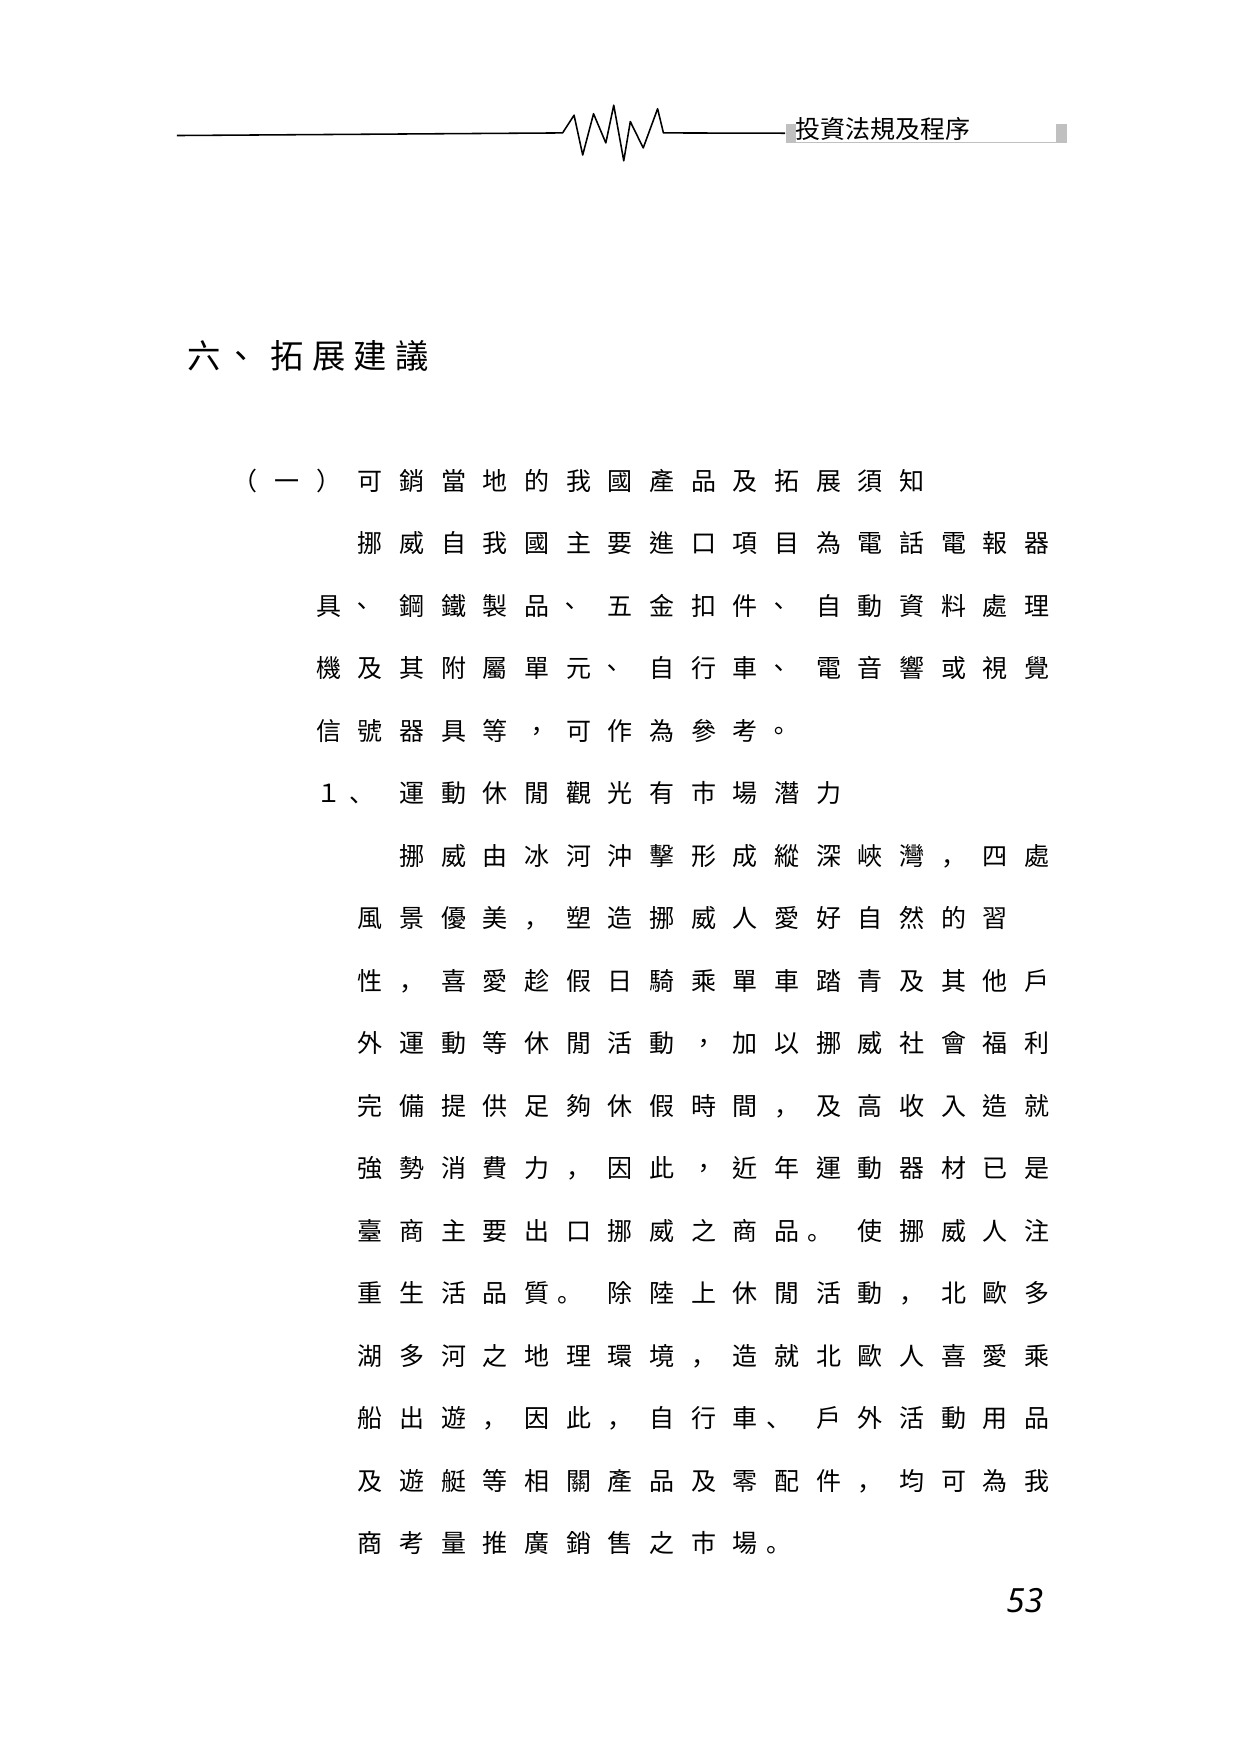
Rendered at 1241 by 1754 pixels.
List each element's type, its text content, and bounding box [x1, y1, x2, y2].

text 挪威由冰河沖擊形成縱深峽灣，四處風景優美，塑造挪威人愛好自然的習性，喜愛趁假日騎乘單車踏青及其他戶外運動等休閒活動，加以挪威社會福利完備提供足夠休假時間，及高收入造就強勢消費力，因此，近年運動器材已是臺商主要出口挪威之商品。使挪威人注重生活品質。除陸上休閒活動，北歐多湖多河之地理環境，造就北歐人喜愛乘船出遊，因此，自行車、戶外活動用品及遊艇等相關產品及零配件，均可為我商考量推廣銷售之市場。 [330, 813, 1058, 1563]
text （一）可銷當地的我國產品及拓展須知 [207, 438, 1058, 500]
text 六、拓展建議 [183, 313, 1058, 375]
text １、運動休閒觀光有市場潛力 [281, 750, 1058, 813]
text 挪威自我國主要進口項目為電話電報器具、鋼鐵製品、五金扣件、自動資料處理機及其附屬單元、自行車、電音響或視覺信號器具等，可作為參考。 [281, 500, 1058, 750]
